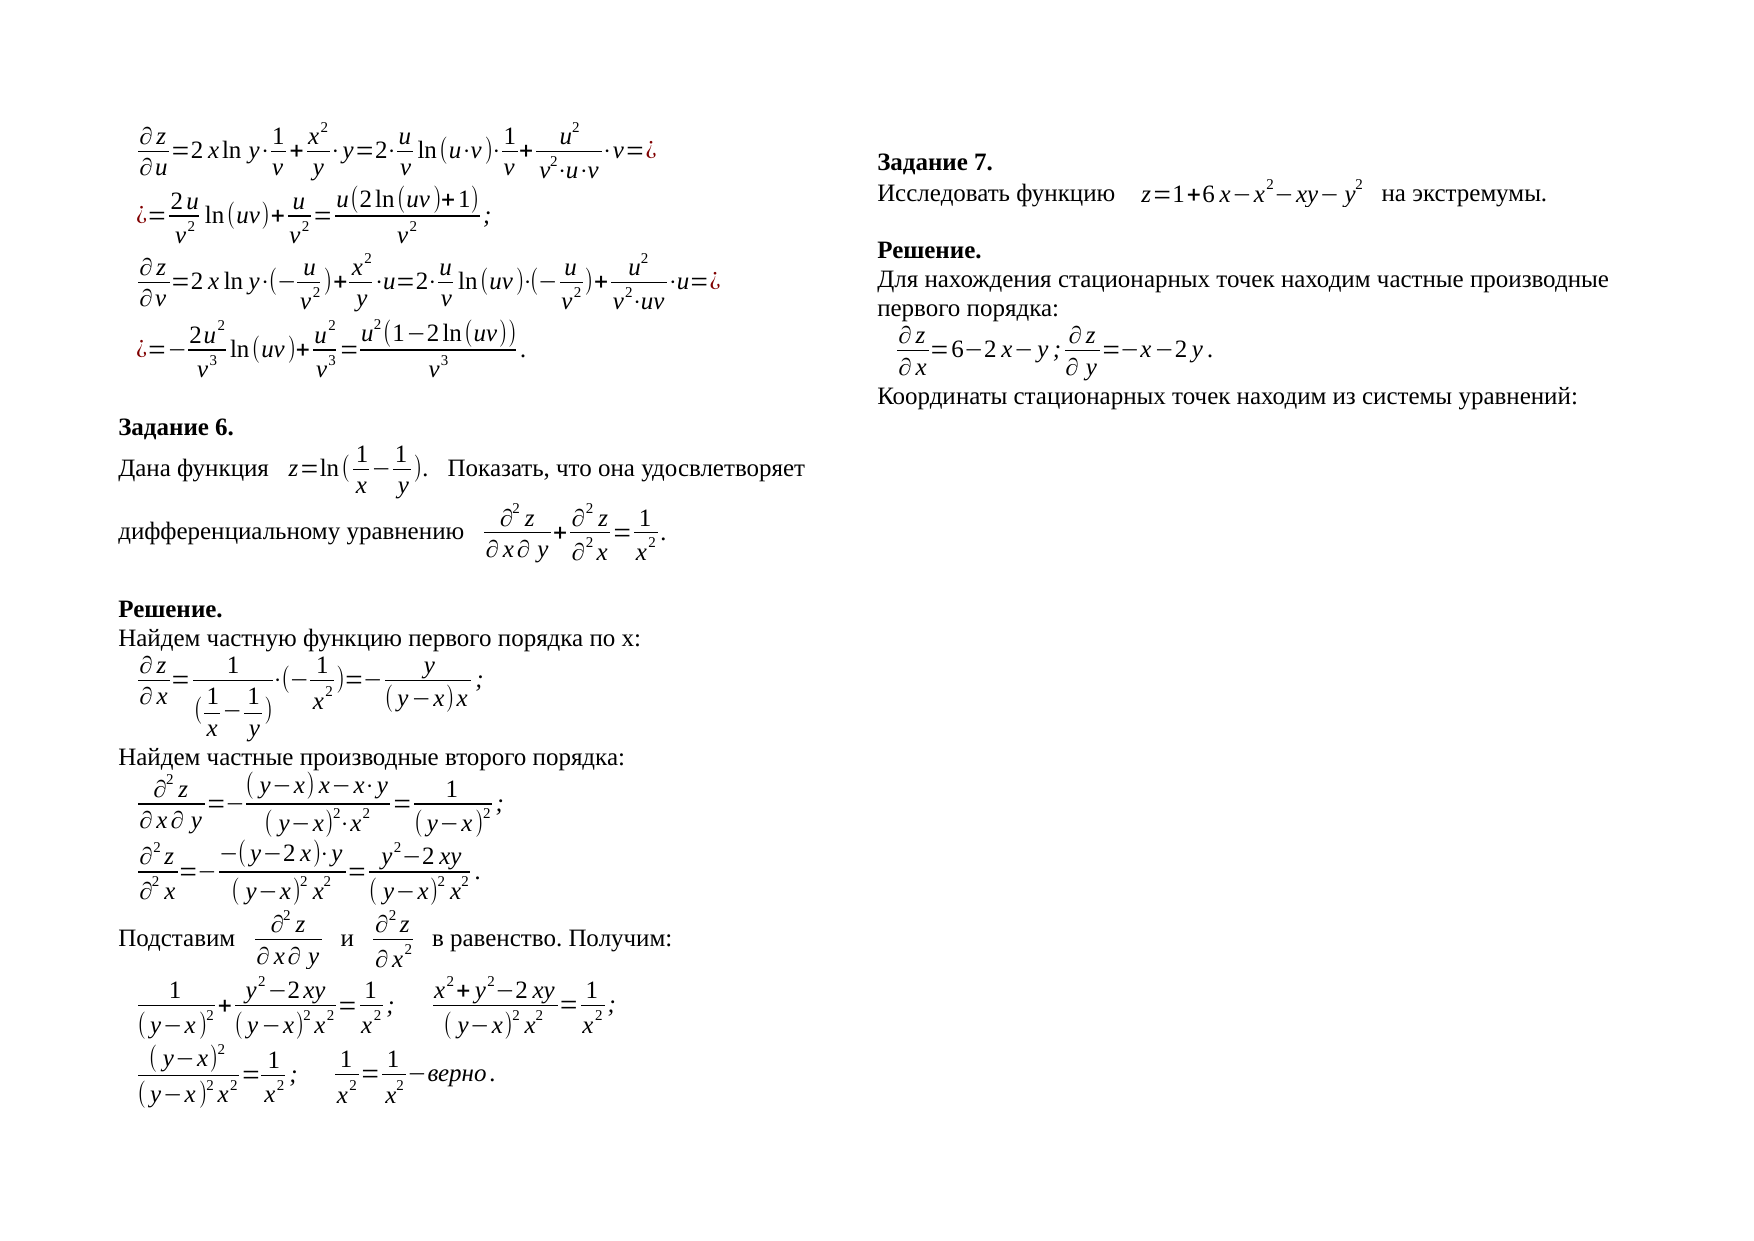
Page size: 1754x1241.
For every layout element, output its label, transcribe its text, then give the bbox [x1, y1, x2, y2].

text Найдем частную функцию первого порядка по x: [118, 623, 877, 652]
text Задание 7. [877, 147, 1636, 176]
text Координаты стационарных точек находим из системы уравнений: [877, 381, 1636, 409]
text Исследовать функцию на экстремумы. [877, 176, 1636, 207]
text Подставимив равенство. Получим: [118, 906, 877, 972]
text Задание 6. [118, 412, 877, 440]
text Дана функцияПоказать, что она удосвлетворяет дифференциальному уравнению [118, 440, 877, 565]
text Решение. [877, 236, 1636, 264]
text Найдем чаcтные производные второго порядка: [118, 742, 877, 771]
text Для нахождения стационарных точек находим частные производные первого порядка: [877, 264, 1636, 322]
text Решение. [118, 594, 877, 623]
